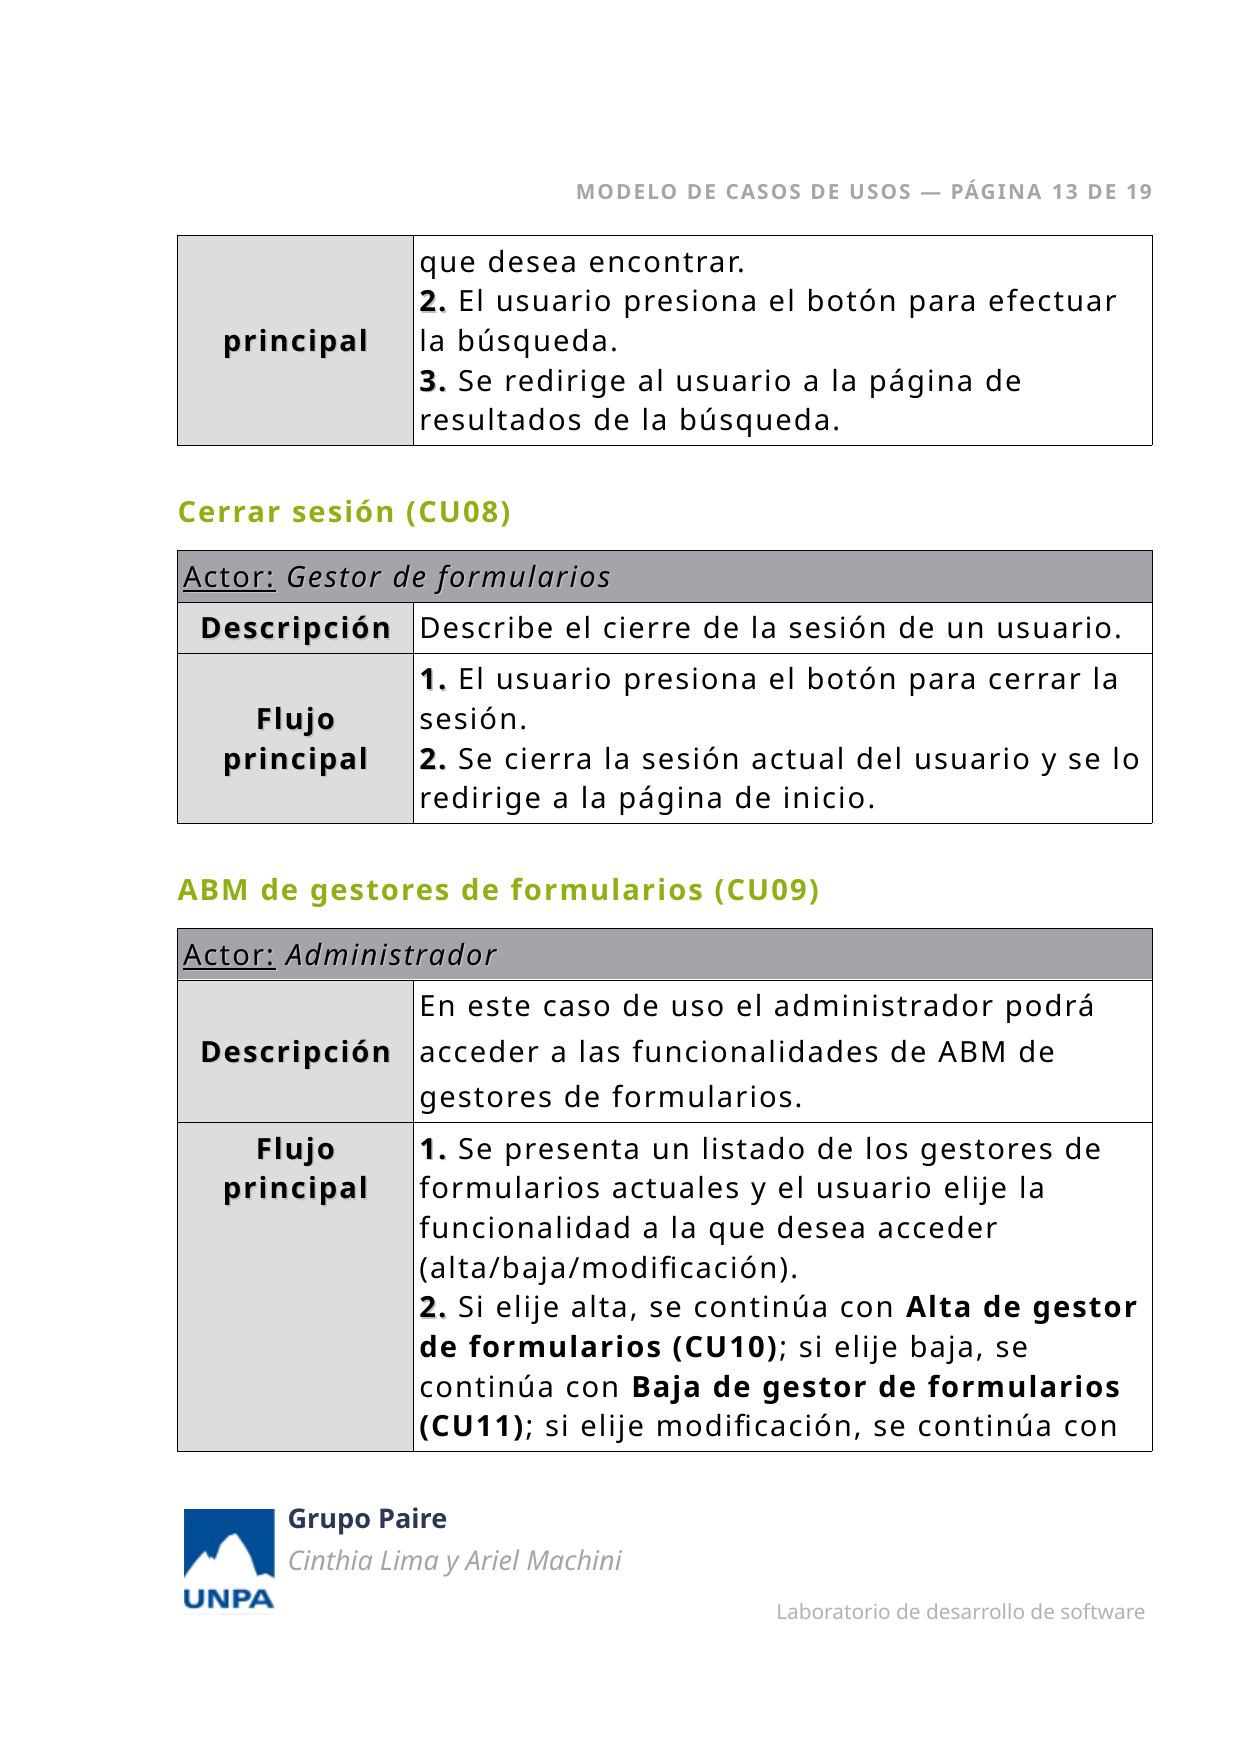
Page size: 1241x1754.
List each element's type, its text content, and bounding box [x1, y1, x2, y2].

table_cell En este caso de uso el administrador podrá acceder a las funcionalidades de ABM de gestores de formularios. [414, 981, 1152, 1122]
table_cell 1. El usuario presiona el botón para cerrar la sesión. 2. Se cierra la sesión actual del usuario y se lo redirige a la página de inicio. [414, 654, 1152, 823]
table_cell principal [178, 236, 413, 445]
picture [184, 1509, 275, 1615]
text Cerrar sesión (CU08) [177, 491, 1152, 531]
table_header Actor: Gestor de formularios [178, 551, 1152, 602]
table_cell Descripción [178, 603, 413, 653]
table_cell Flujo principal [178, 1123, 413, 1451]
table_cell Descripción [178, 981, 413, 1122]
table_header Actor: Administrador [178, 929, 1152, 979]
table_cell Flujo principal [178, 654, 413, 823]
table_cell Describe el cierre de la sesión de un usuario. [414, 603, 1152, 653]
table_cell 1. Se presenta un listado de los gestores de formularios actuales y el usuario elije la funcionalidad a la que desea acceder (alta/baja/modificación). 2. Si elije alta, se continúa con Alta de gestor de formularios (CU10); si elije baja, se continúa con Baja de gestor de formularios (CU11); si elije modificación, se continúa con [414, 1123, 1152, 1451]
text ABM de gestores de formularios (CU09) [177, 869, 1152, 908]
table_cell que desea encontrar. 2. El usuario presiona el botón para efectuar la búsqueda. 3. Se redirige al usuario a la página de resultados de la búsqueda. [414, 236, 1152, 445]
